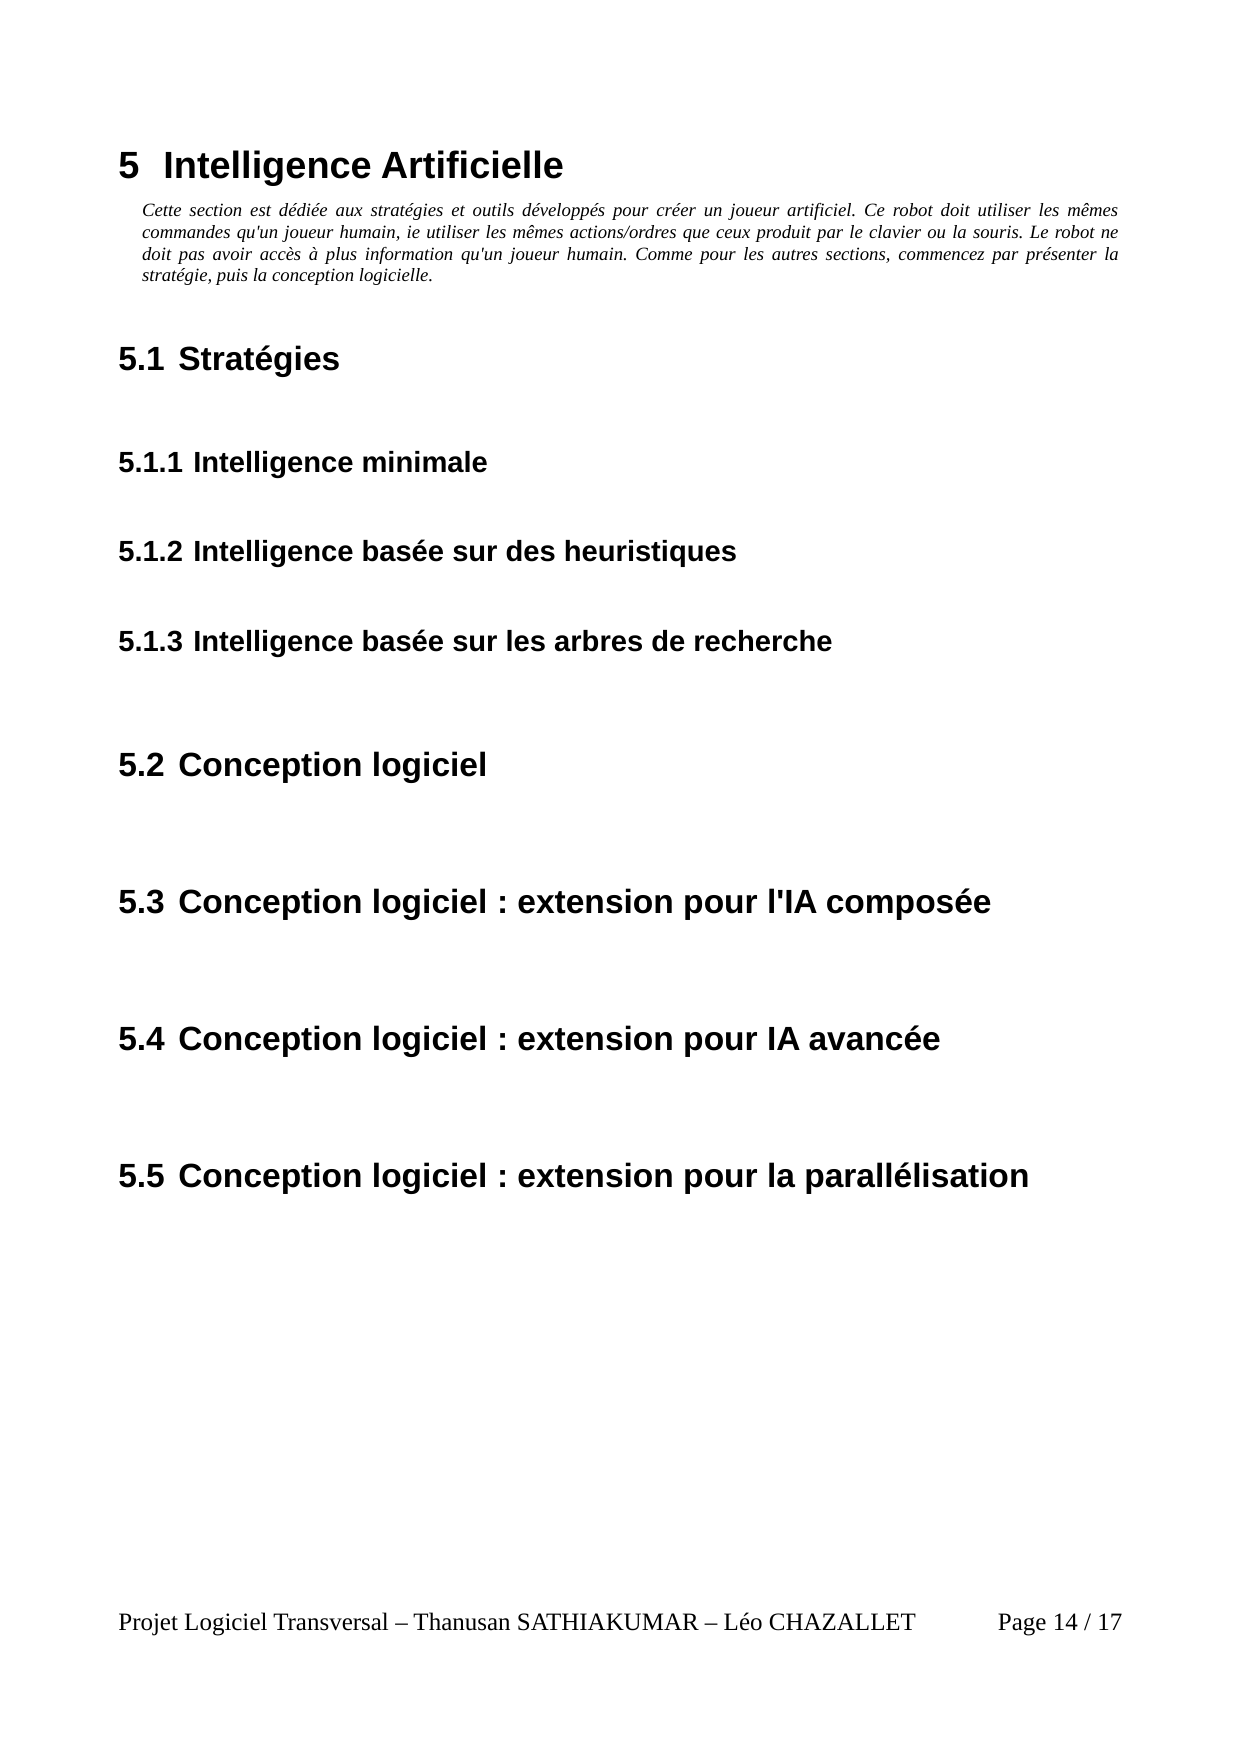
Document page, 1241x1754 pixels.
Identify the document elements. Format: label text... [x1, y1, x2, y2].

subtitle Intelligence basée sur des heuristiques [118, 534, 1122, 568]
subtitle Intelligence minimale [118, 445, 1122, 478]
subtitle Intelligence Artificielle [118, 143, 1122, 187]
subtitle Intelligence basée sur les arbres de recherche [118, 624, 1122, 657]
subtitle Conception logiciel : extension pour IA avancée [118, 1019, 1122, 1058]
subtitle Conception logiciel : extension pour la parallélisation [118, 1156, 1122, 1195]
subtitle Conception logiciel : extension pour l'IA composée [118, 882, 1122, 920]
text Cette section est dédiée aux stratégies et outils développés pour créer un joueur artificiel. Ce robot doit utiliser les mêmes commandes qu'un joueur humain, ie utiliser les mêmes actions/ordres que ceux produit par le clavier ou la souris. Le robot ne doit pas avoir accès à plus information qu'un joueur humain. Comme pour les autres sections, commencez par présenter la stratégie, puis la conception logicielle. [142, 199, 1122, 286]
subtitle Stratégies [118, 339, 1122, 378]
subtitle Conception logiciel [118, 744, 1122, 783]
